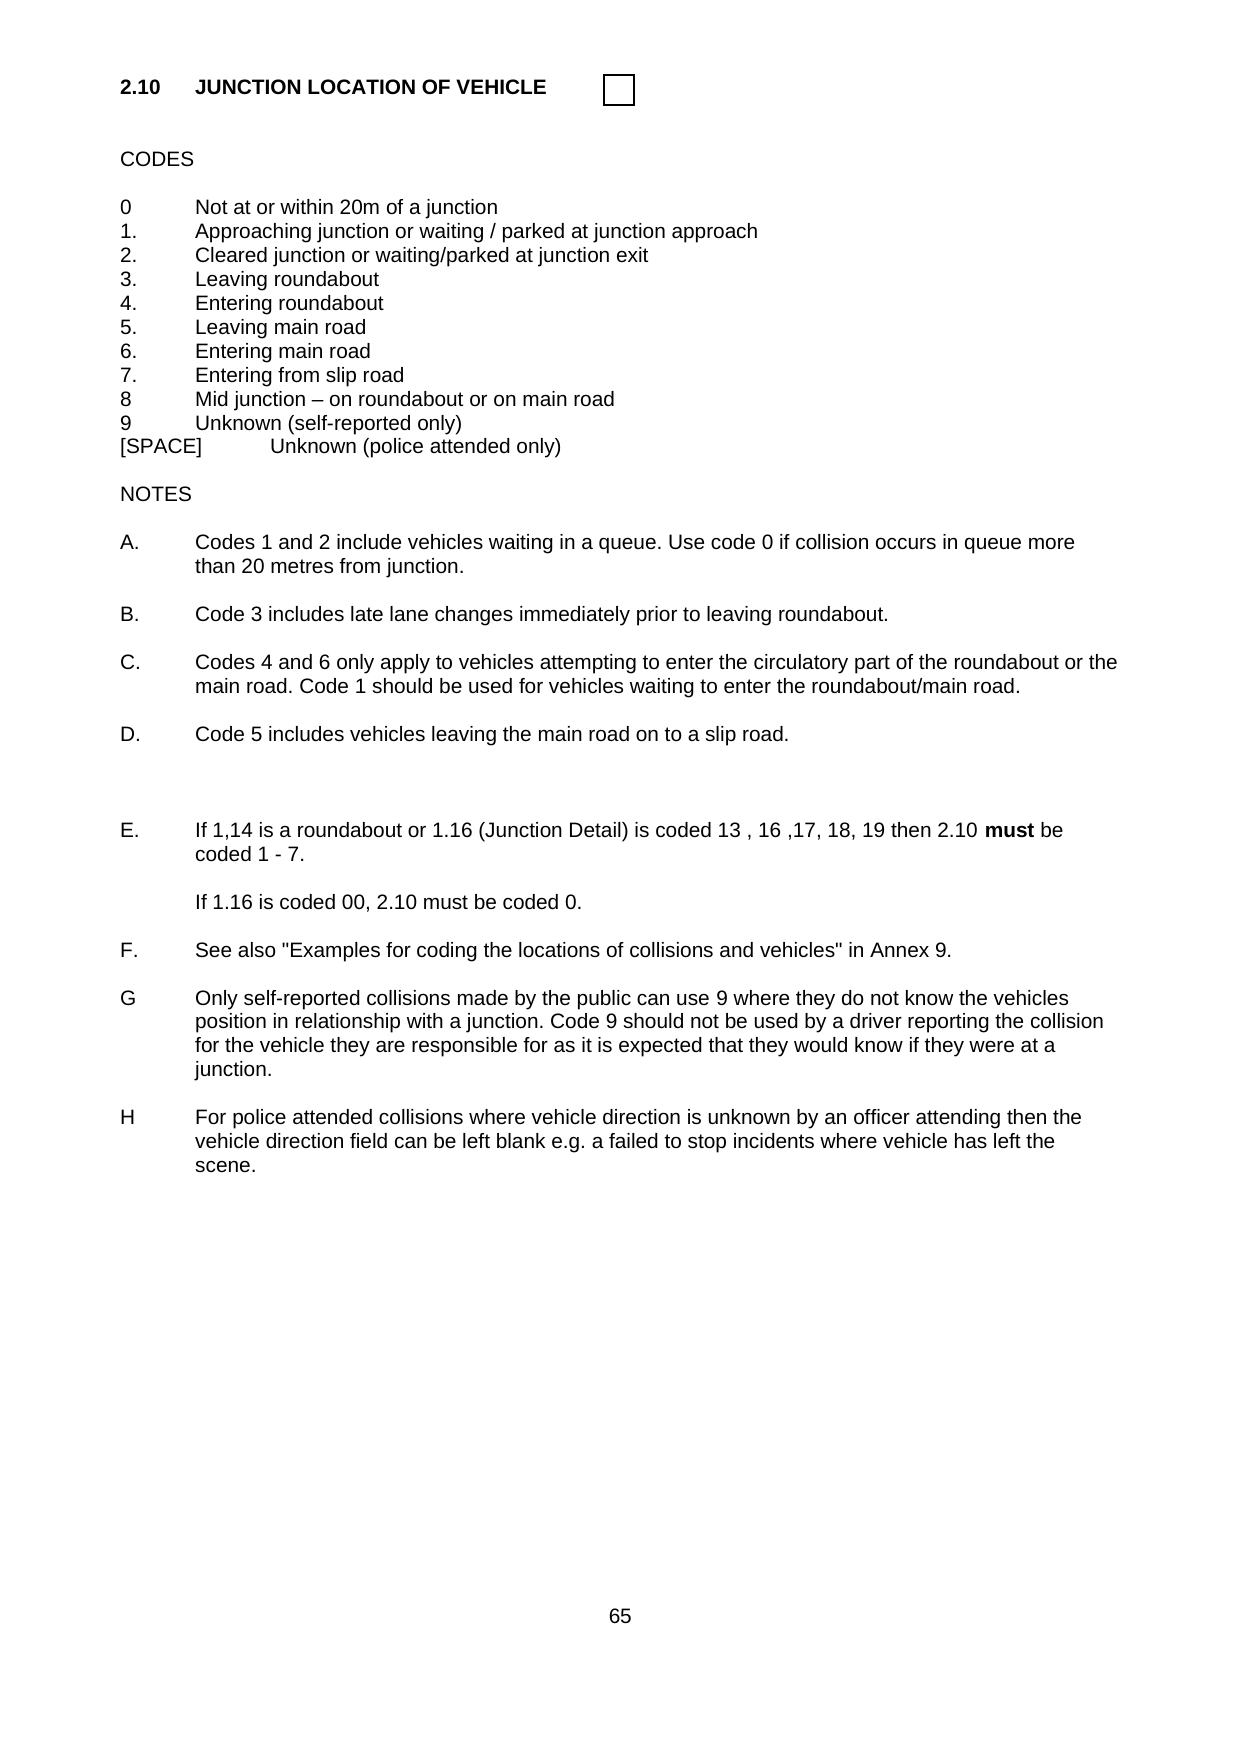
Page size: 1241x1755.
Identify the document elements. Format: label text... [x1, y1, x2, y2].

text 9 Unknown (self-reported only) [120, 410, 1120, 434]
text D. Code 5 includes vehicles leaving the main road on to a slip road. [120, 722, 1120, 746]
text [SPACE] Unknown (police attended only) [120, 434, 1120, 458]
text 0 Not at or within 20m of a junction [120, 195, 1120, 219]
text F. See also "Examples for coding the locations of collisions and vehicles" in Annex 9. [120, 937, 1120, 961]
text A. Codes 1 and 2 include vehicles waiting in a queue. Use code 0 if collision occurs in queue more than 20 metres from junction. [120, 530, 1120, 578]
text C. Codes 4 and 6 only apply to vehicles attempting to enter the circulatory part of the roundabout or the main road. Code 1 should be used for vehicles waiting to enter the roundabout/main road. [120, 650, 1120, 698]
text 2.10 JUNCTION LOCATION OF VEHICLE [120, 75, 603, 99]
text G Only self-reported collisions made by the public can use 9 where they do not know the vehicles position in relationship with a junction. Code 9 should not be used by a driver reporting the collision for the vehicle they are responsible for as it is expected that they would know if they were at a junction. [120, 985, 1120, 1081]
text 1. Approaching junction or waiting / parked at junction approach [120, 219, 1120, 243]
text CODES [120, 147, 1120, 171]
text 7. Entering from slip road [120, 362, 1120, 386]
text E. If 1,14 is a roundabout or 1.16 (Junction Detail) is coded 13 , 16 ,17, 18, 19 then 2.10 must be coded 1 - 7. If 1.16 is coded 00, 2.10 must be coded 0. [120, 818, 1120, 913]
text NOTES [120, 482, 1120, 506]
text H For police attended collisions where vehicle direction is unknown by an officer attending then the vehicle direction field can be left blank e.g. a failed to stop incidents where vehicle has left the scene. [120, 1105, 1120, 1177]
text 6. Entering main road [120, 338, 1120, 362]
text 4. Entering roundabout [120, 291, 1120, 314]
text 8 Mid junction – on roundabout or on main road [120, 386, 1120, 410]
text 3. Leaving roundabout [120, 267, 1120, 291]
text 5. Leaving main road [120, 314, 1120, 338]
text [635, 75, 1120, 99]
text 2. Cleared junction or waiting/parked at junction exit [120, 243, 1120, 267]
text B. Code 3 includes late lane changes immediately prior to leaving roundabout. [120, 602, 1120, 626]
